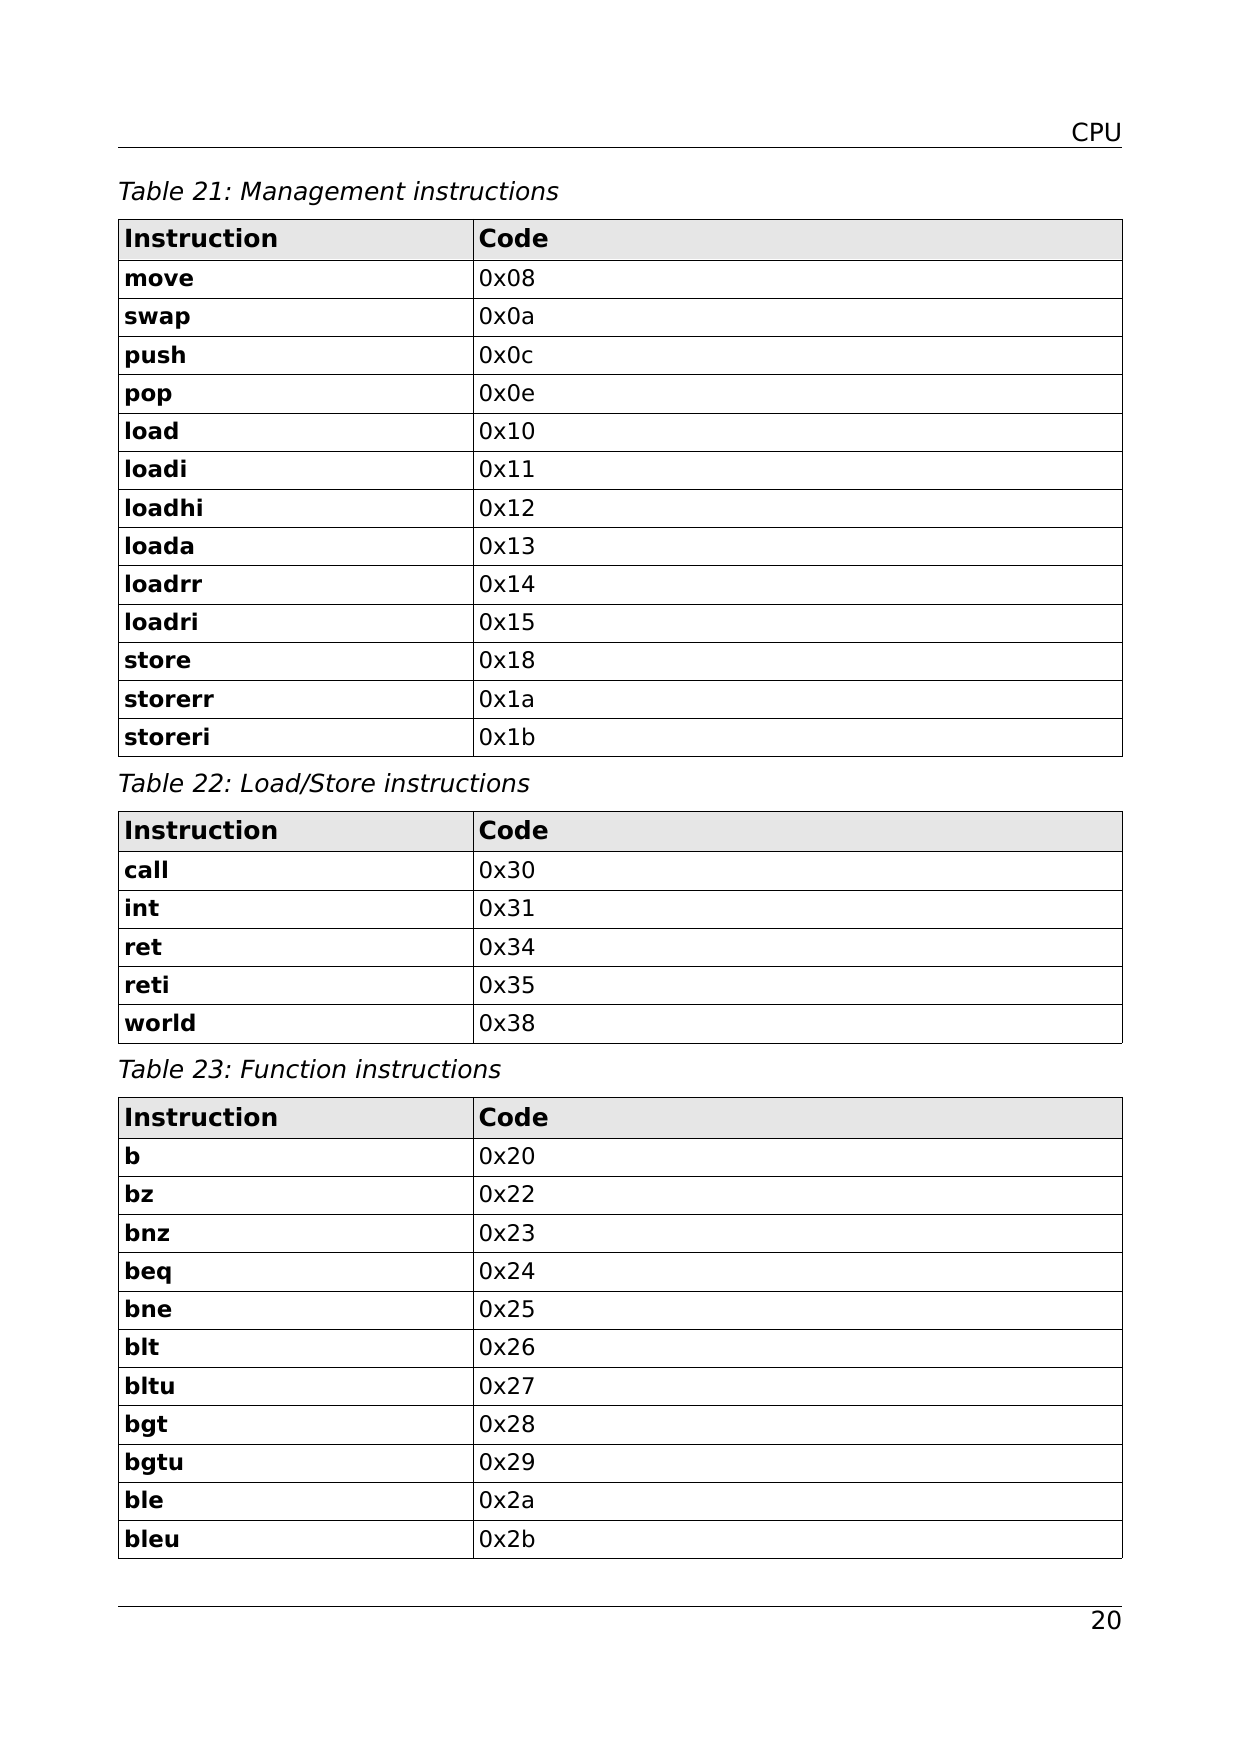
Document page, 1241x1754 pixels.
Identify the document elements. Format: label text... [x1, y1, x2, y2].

table_cell 0x1a [474, 681, 1122, 718]
table_cell 0x2b [474, 1521, 1122, 1558]
table_cell ret [119, 929, 473, 966]
table_cell move [119, 261, 473, 298]
table_cell int [119, 891, 473, 928]
table_cell 0x23 [474, 1215, 1122, 1252]
table_header Code [474, 1098, 1122, 1138]
table_header Code [474, 220, 1122, 259]
table_header Code [474, 812, 1122, 851]
table_cell storeri [119, 719, 473, 756]
table_cell 0x27 [474, 1368, 1122, 1405]
table_cell 0x24 [474, 1253, 1122, 1291]
table_cell loadi [119, 452, 473, 489]
table_cell loada [119, 528, 473, 565]
table_cell 0x12 [474, 490, 1122, 527]
table_cell loadhi [119, 490, 473, 527]
table_cell 0x35 [474, 967, 1122, 1004]
table_cell 0x14 [474, 566, 1122, 603]
table_cell pop [119, 375, 473, 412]
table_cell bz [119, 1177, 473, 1214]
table_cell 0x31 [474, 891, 1122, 928]
text Table 21: Management instructions [118, 177, 1122, 206]
table_cell bleu [119, 1521, 473, 1558]
table_cell 0x28 [474, 1406, 1122, 1443]
table_cell bne [119, 1292, 473, 1329]
table_cell 0x25 [474, 1292, 1122, 1329]
table_cell 0x38 [474, 1005, 1122, 1043]
table_cell loadri [119, 605, 473, 642]
table_header Instruction [119, 812, 473, 851]
table_cell 0x30 [474, 852, 1122, 890]
table_cell 0x1b [474, 719, 1122, 756]
table_cell 0x18 [474, 643, 1122, 680]
table_cell 0x15 [474, 605, 1122, 642]
table_cell beq [119, 1253, 473, 1291]
table_cell 0x26 [474, 1330, 1122, 1367]
table_cell 0x0a [474, 299, 1122, 336]
table_cell world [119, 1005, 473, 1043]
table_cell 0x13 [474, 528, 1122, 565]
text Table 22: Load/Store instructions [118, 769, 1122, 798]
table_cell 0x0c [474, 337, 1122, 374]
table_cell bnz [119, 1215, 473, 1252]
table_cell b [119, 1139, 473, 1176]
table_cell 0x34 [474, 929, 1122, 966]
table_cell reti [119, 967, 473, 1004]
table_cell 0x20 [474, 1139, 1122, 1176]
table_cell bltu [119, 1368, 473, 1405]
table_cell blt [119, 1330, 473, 1367]
table_cell push [119, 337, 473, 374]
table_cell 0x08 [474, 261, 1122, 298]
table_cell ble [119, 1483, 473, 1520]
table_cell bgtu [119, 1445, 473, 1482]
table_header Instruction [119, 220, 473, 259]
text Table 23: Function instructions [118, 1055, 1122, 1084]
table_cell 0x10 [474, 414, 1122, 451]
table_cell 0x2a [474, 1483, 1122, 1520]
table_cell store [119, 643, 473, 680]
table_cell loadrr [119, 566, 473, 603]
table_cell storerr [119, 681, 473, 718]
table_cell 0x11 [474, 452, 1122, 489]
table_cell bgt [119, 1406, 473, 1443]
table_cell swap [119, 299, 473, 336]
table_cell load [119, 414, 473, 451]
table_cell 0x22 [474, 1177, 1122, 1214]
table_cell 0x0e [474, 375, 1122, 412]
table_cell 0x29 [474, 1445, 1122, 1482]
table_header Instruction [119, 1098, 473, 1138]
table_cell call [119, 852, 473, 890]
